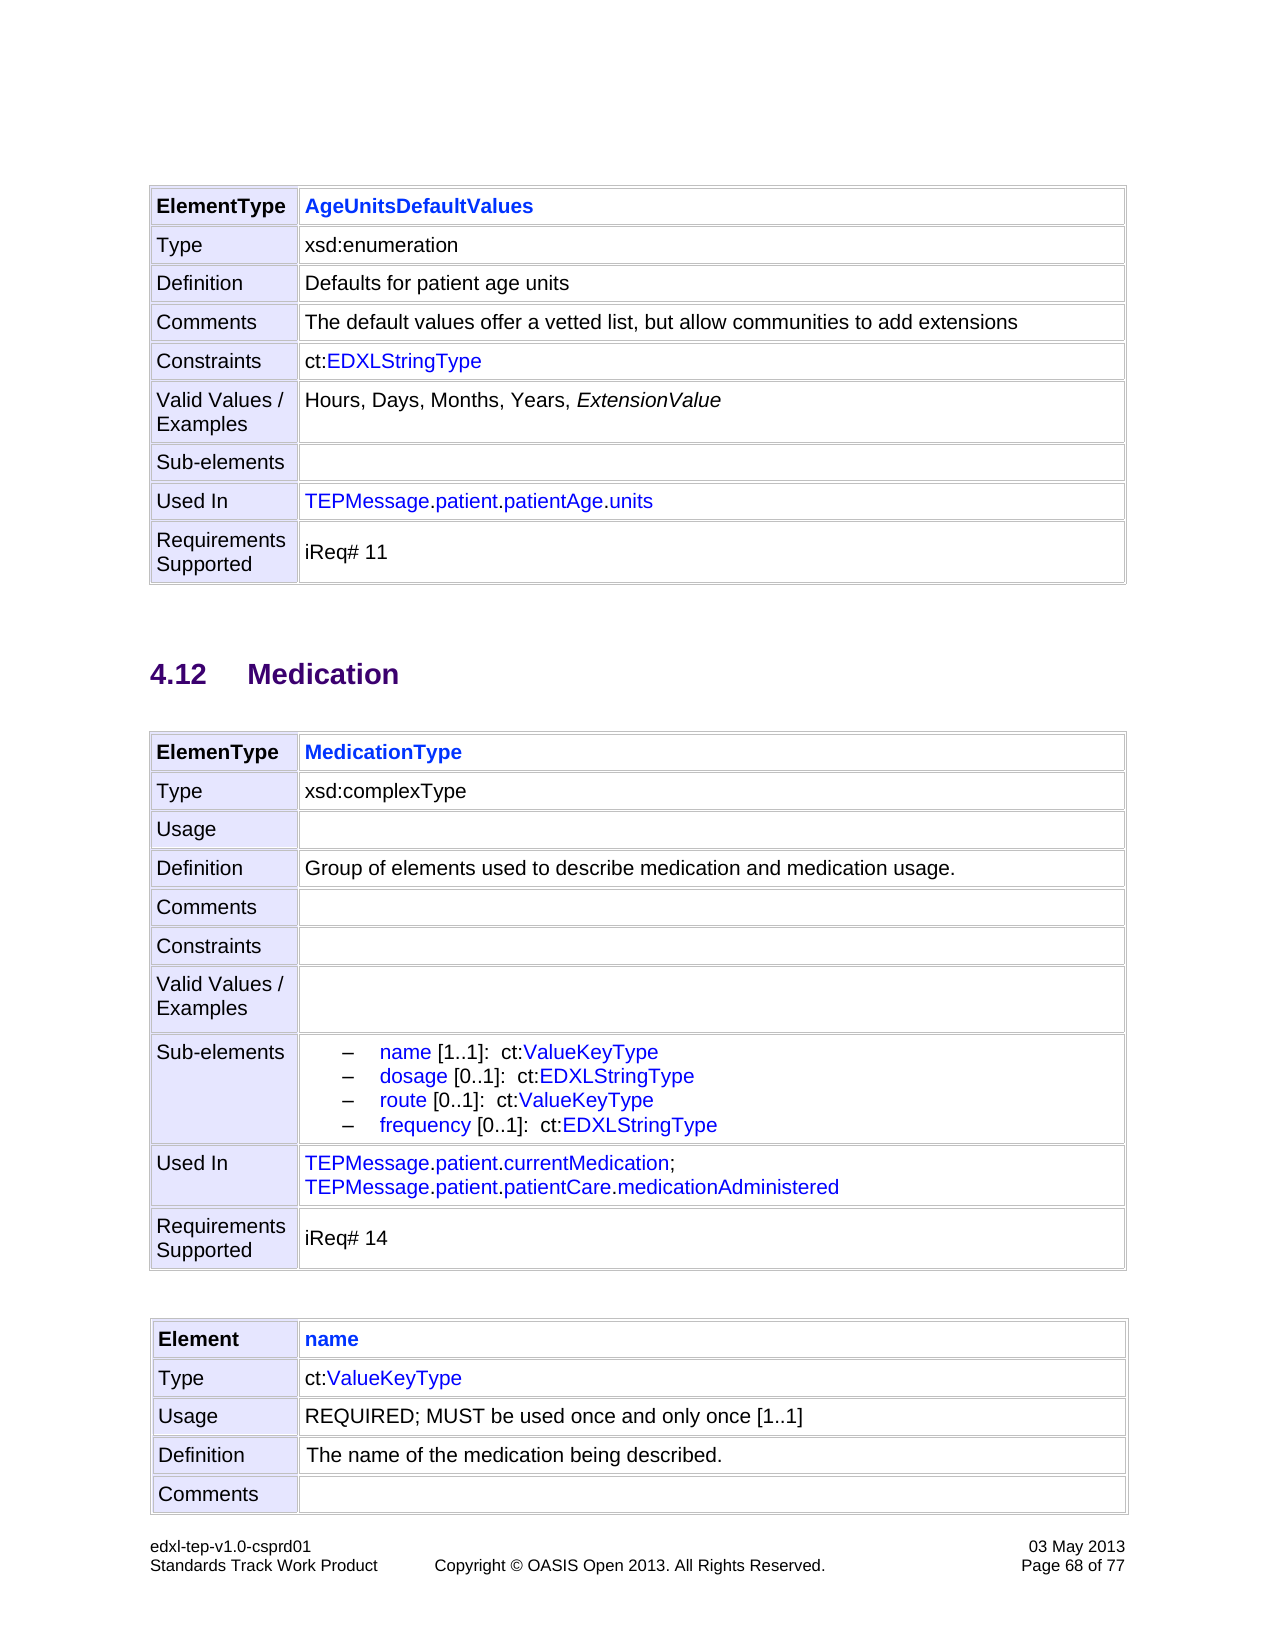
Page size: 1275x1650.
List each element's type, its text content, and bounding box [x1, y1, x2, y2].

table_cell TEPMessage.patient.patientAge.units [300, 484, 1124, 519]
table_cell Comments [152, 890, 297, 925]
table_cell [300, 890, 1124, 925]
table_cell Definition [154, 1438, 297, 1473]
table_cell [300, 812, 1124, 847]
table_header ElemenType [152, 735, 297, 770]
table_cell ct:ValueKeyType [300, 1360, 1125, 1396]
table_cell Sub-elements [152, 445, 297, 480]
table_cell Type [154, 1360, 297, 1396]
table_cell iReq# 11 [300, 522, 1124, 582]
table_cell Usage [152, 812, 297, 847]
table_cell Valid Values / Examples [152, 967, 297, 1032]
table_header ElementType [152, 189, 297, 224]
table_cell Requirements Supported [152, 522, 297, 582]
table_cell xsd:enumeration [300, 227, 1124, 263]
table_cell Valid Values / Examples [152, 382, 297, 442]
table_cell Usage [154, 1399, 297, 1434]
table_cell name [1..1]: ct:ValueKeyType dosage [0..1]: ct:EDXLStringType route [0..1]: ct:ValueKeyType frequency [0..1]: ct:EDXLStringType [300, 1035, 1124, 1143]
table_cell [300, 928, 1124, 964]
table_cell Used In [152, 1146, 297, 1205]
table_cell Sub-elements [152, 1035, 297, 1143]
table_cell The default values offer a vetted list, but allow communities to add extensions [300, 305, 1124, 340]
table_cell Constraints [152, 928, 297, 964]
table_cell [300, 445, 1124, 480]
table_cell Group of elements used to describe medication and medication usage. [300, 851, 1124, 886]
table_cell Constraints [152, 344, 297, 379]
table_cell Type [152, 773, 297, 809]
table_cell Definition [152, 266, 297, 301]
table_cell Defaults for patient age units [300, 266, 1124, 301]
table_cell The name of the medication being described. [300, 1438, 1125, 1473]
table_cell Requirements Supported [152, 1209, 297, 1268]
table_header AgeUnitsDefaultValues [300, 189, 1124, 224]
table_header name [300, 1322, 1125, 1357]
table_cell iReq# 14 [300, 1209, 1124, 1268]
subtitle Medication [150, 657, 1125, 691]
table_cell Type [152, 227, 297, 263]
table_cell ct:EDXLStringType [300, 344, 1124, 379]
table_cell [300, 1477, 1125, 1512]
table_cell [300, 967, 1124, 1032]
table_cell Comments [154, 1477, 297, 1512]
table_cell Hours, Days, Months, Years, ExtensionValue [300, 382, 1124, 442]
table_cell Definition [152, 851, 297, 886]
table_cell Comments [152, 305, 297, 340]
table_cell xsd:complexType [300, 773, 1124, 809]
table_cell Used In [152, 484, 297, 519]
table_cell REQUIRED; MUST be used once and only once [1..1] [300, 1399, 1125, 1434]
table_cell TEPMessage.patient.currentMedication; TEPMessage.patient.patientCare.medicationAdministered [300, 1146, 1124, 1205]
table_header Element [154, 1322, 297, 1357]
table_header MedicationType [300, 735, 1124, 770]
